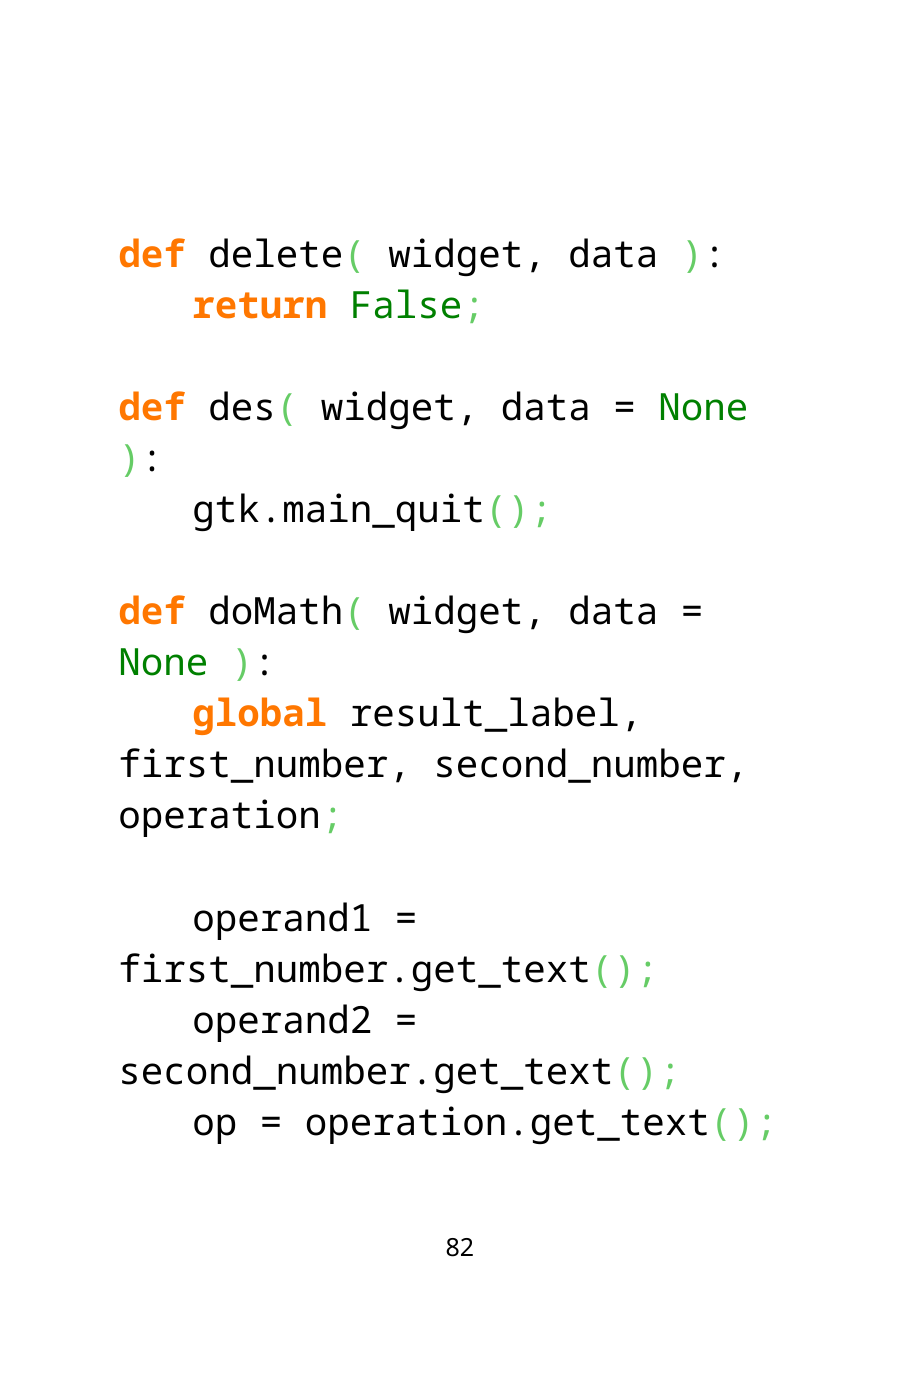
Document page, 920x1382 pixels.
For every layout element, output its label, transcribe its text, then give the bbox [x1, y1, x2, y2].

text op = operation.get_text(); [118, 1095, 801, 1146]
text return False; [118, 278, 801, 329]
text def doMath( widget, data = None ): [118, 585, 801, 687]
text def des( widget, data = None ): [118, 381, 801, 483]
text operand2 = second_number.get_text(); [118, 993, 801, 1095]
text def delete( widget, data ): [118, 227, 801, 278]
text operand1 = first_number.get_text(); [118, 891, 801, 993]
text global result_label, first_number, second_number, operation; [118, 687, 801, 840]
text gtk.main_quit(); [118, 483, 801, 534]
